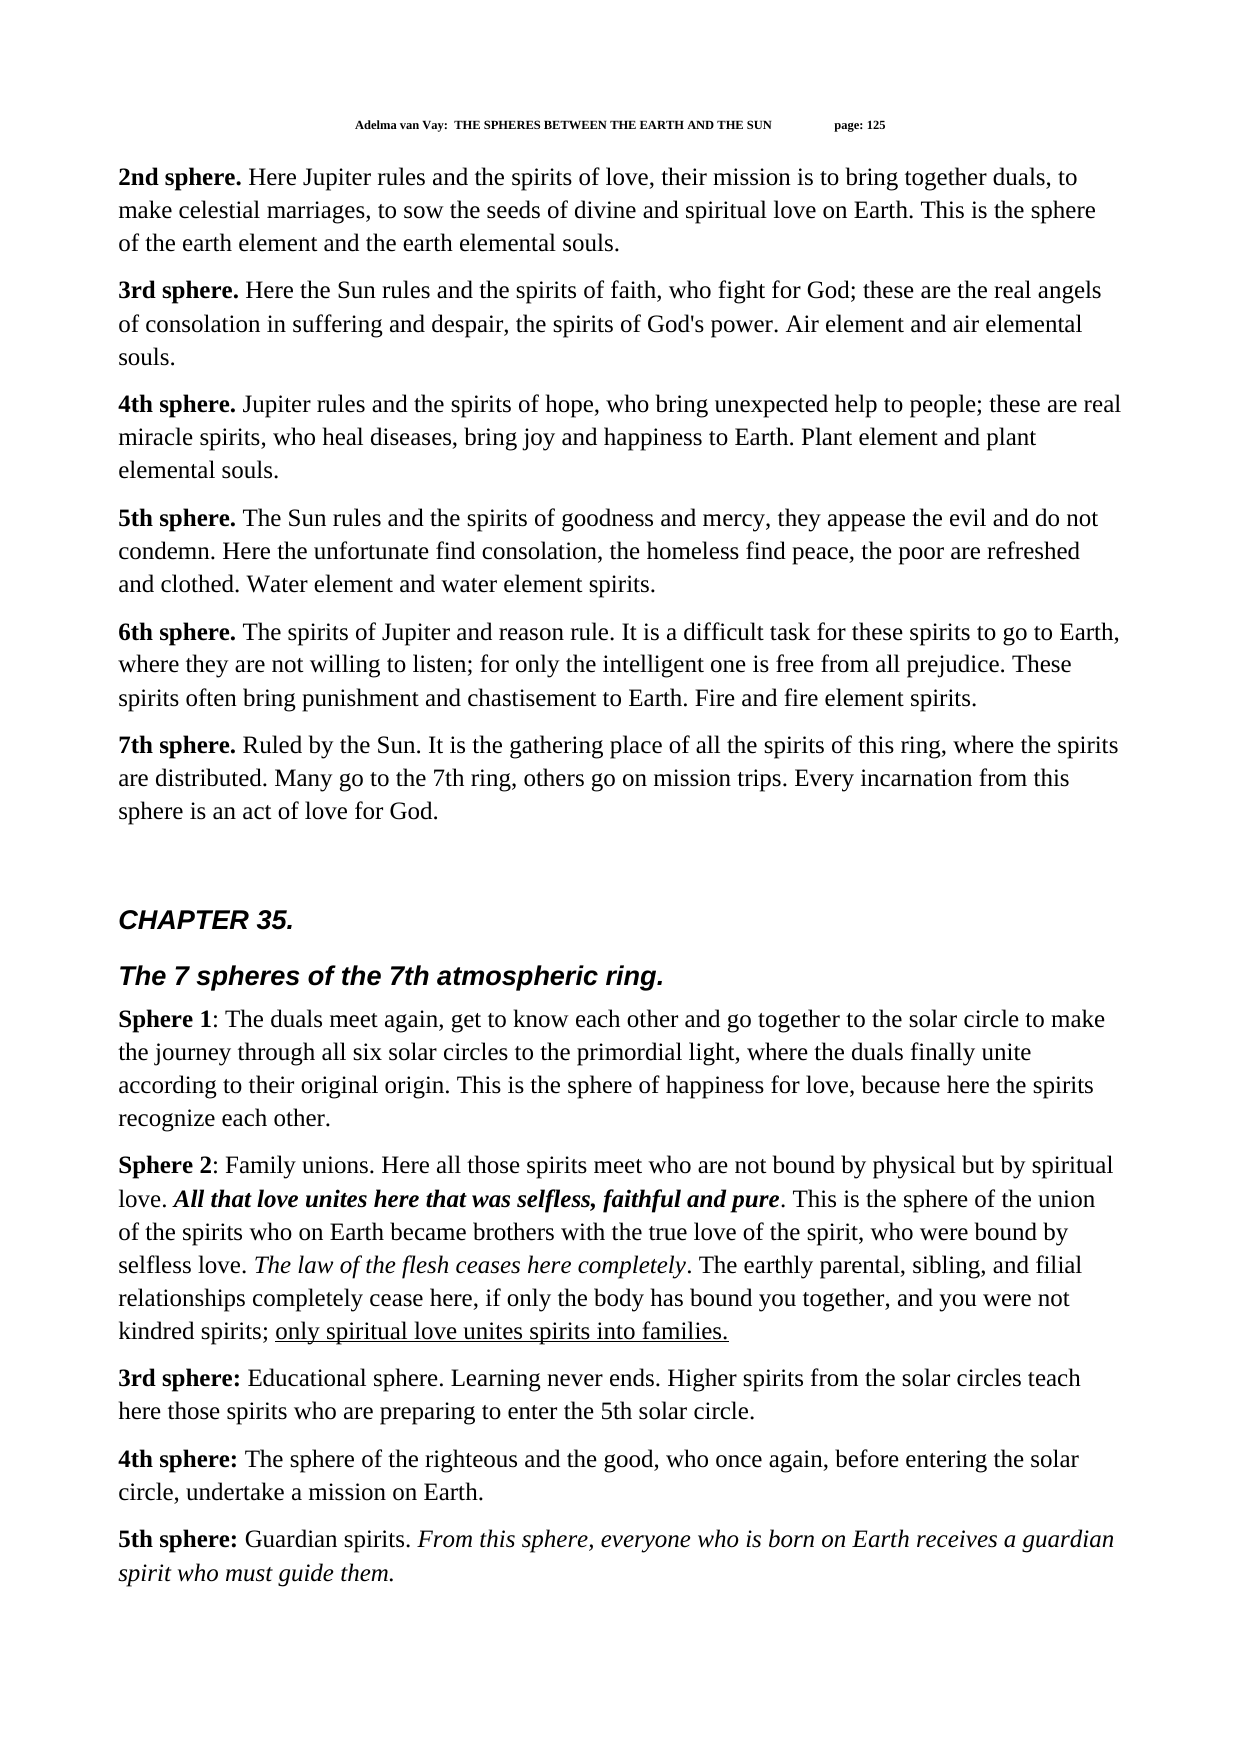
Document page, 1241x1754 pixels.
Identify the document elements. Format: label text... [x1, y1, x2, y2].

text Sphere 2: Family unions. Here all those spirits meet who are not bound by physical but by spiritual love. All that love unites here that was selfless, faithful and pure. This is the sphere of the union of the spirits who on Earth became brothers with the true love of the spirit, who were bound by selfless love. The law of the flesh ceases here completely. The earthly parental, sibling, and filial relationships completely cease here, if only the body has bound you together, and you were not kindred spirits; only spiritual love unites spirits into families. [118, 1151, 1122, 1344]
subtitle CHAPTER 35. [118, 904, 1122, 935]
text 3rd sphere: Educational sphere. Learning never ends. Higher spirits from the solar circles teach here those spirits who are preparing to enter the 5th solar circle. [118, 1363, 1122, 1425]
subtitle The 7 spheres of the 7th atmospheric ring. [118, 960, 1122, 991]
text 5th sphere. The Sun rules and the spirits of goodness and mercy, they appease the evil and do not condemn. Here the unfortunate find consolation, the homeless find peace, the poor are refreshed and clothed. Water element and water element spirits. [118, 503, 1122, 598]
text 5th sphere: Guardian spirits. From this sphere, everyone who is born on Earth receives a guardian spirit who must guide them. [118, 1524, 1122, 1586]
text 2nd sphere. Here Jupiter rules and the spirits of love, their mission is to bring together duals, to make celestial marriages, to sow the seeds of divine and spiritual love on Earth. This is the sphere of the earth element and the earth elemental souls. [118, 162, 1122, 257]
text 7th sphere. Ruled by the Sun. It is the gathering place of all the spirits of this ring, where the spirits are distributed. Many go to the 7th ring, others go on mission trips. Every incarnation from this sphere is an act of love for God. [118, 730, 1122, 825]
text Sphere 1: The duals meet again, get to know each other and go together to the solar circle to make the journey through all six solar circles to the primordial light, where the duals finally unite according to their original origin. This is the sphere of happiness for love, because here the spirits recognize each other. [118, 1004, 1122, 1132]
text 3rd sphere. Here the Sun rules and the spirits of faith, who fight for God; these are the real angels of consolation in suffering and despair, the spirits of God's power. Air element and air elemental souls. [118, 276, 1122, 370]
text 6th sphere. The spirits of Jupiter and reason rule. It is a difficult task for these spirits to go to Earth, where they are not willing to listen; for only the intelligent one is free from all prejudice. These spirits often bring punishment and chastisement to Earth. Fire and fire element spirits. [118, 617, 1122, 711]
text 4th sphere: The sphere of the righteous and the good, who once again, before entering the solar circle, undertake a mission on Earth. [118, 1444, 1122, 1506]
text 4th sphere. Jupiter rules and the spirits of hope, who bring unexpected help to people; these are real miracle spirits, who heal diseases, bring joy and happiness to Earth. Plant element and plant elemental souls. [118, 389, 1122, 484]
